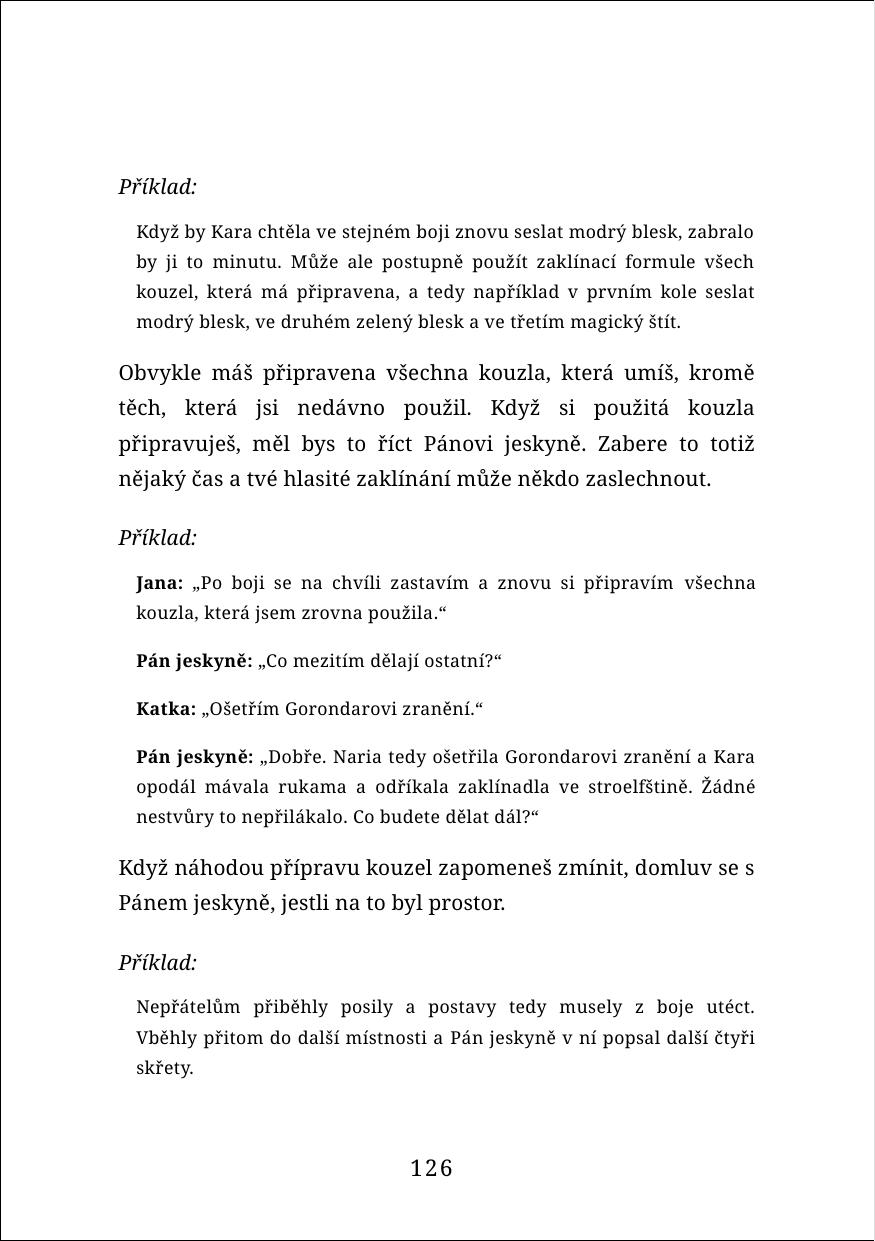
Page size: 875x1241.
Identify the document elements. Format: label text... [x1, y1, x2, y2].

text Když náhodou přípravu kouzel zapomeneš zmínit, domluv se s Pánem jeskyně, jestli na to byl prostor. [118, 853, 756, 917]
text Příklad: [118, 172, 756, 200]
text Katka: „Ošetřím Gorondarovi zranění.“ [136, 697, 756, 721]
text Příklad: [118, 523, 756, 552]
text Když by Kara chtěla ve stejném boji znovu seslat modrý blesk, zabralo by ji to minutu. Může ale postupně použít zaklínací formule všech kouzel, která má připravena, a tedy například v prvním kole seslat modrý blesk, ve druhém zelený blesk a ve třetím magický štít. [136, 219, 756, 334]
text Obvykle máš připravena všechna kouzla, která umíš, kromě těch, která jsi nedávno použil. Když si použitá kouzla připravuješ, měl bys to říct Pánovi jeskyně. Zabere to totiž nějaký čas a tvé hlasité zaklínání může někdo zaslechnout. [118, 358, 756, 493]
text Nepřátelům přiběhly posily a postavy tedy musely z boje utéct. Vběhly přitom do další místnosti a Pán jeskyně v ní popsal další čtyři skřety. [136, 995, 756, 1079]
text Příklad: [118, 948, 756, 976]
text Jana: „Po boji se na chvíli zastavím a znovu si připravím všechna kouzla, která jsem zrovna použila.“ [136, 571, 756, 625]
text Pán jeskyně: „Dobře. Naria tedy ošetřila Gorondarovi zranění a Kara opodál mávala rukama a odříkala zaklínadla ve stroelfštině. Žádné nestvůry to nepřilákalo. Co budete dělat dál?“ [136, 744, 756, 829]
text Pán jeskyně: „Co mezitím dělají ostatní?“ [136, 649, 756, 673]
